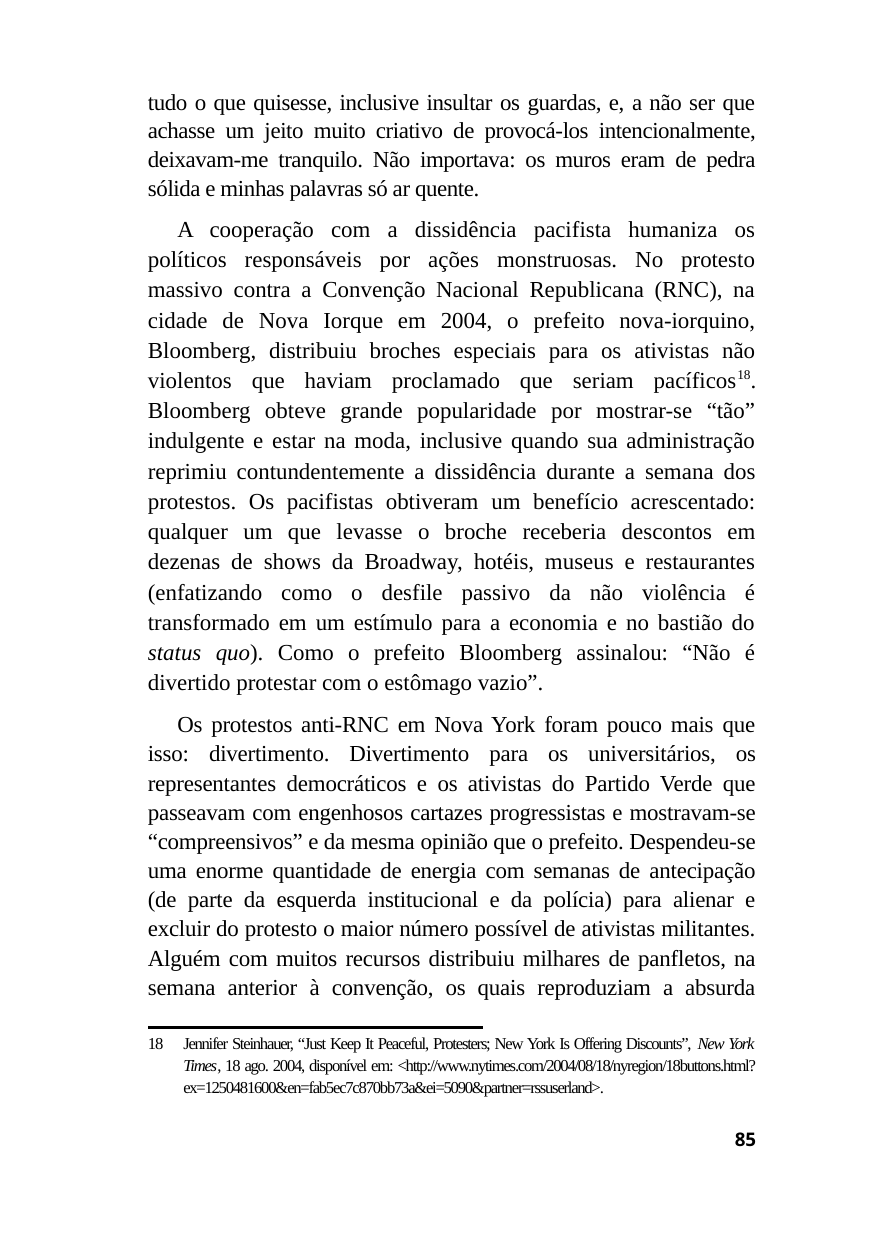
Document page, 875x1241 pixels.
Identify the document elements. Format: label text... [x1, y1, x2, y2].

text Jennifer Steinhauer, “Just Keep It Peaceful, Protesters; New York Is Offering Discounts”, New York Times, 18 ago. 2004, disponível em: <http://www.nytimes.com/2004/08/18/nyregion/18buttons.html?ex=1250481600&en=fab5ec7c870bb73a&ei=5090&partner=rssuserland>. [148, 1033, 756, 1097]
text A cooperação com a dissidência pacifista humaniza os políticos responsáveis por ações monstruosas. No protesto massivo contra a Convenção Nacional Republicana (RNC), na cidade de Nova Iorque em 2004, o prefeito nova-iorquino, Bloomberg, distribuiu broches especiais para os ativistas não violentos que haviam proclamado que seriam pacíficos. Bloomberg obteve grande popularidade por mostrar-se “tão” indulgente e estar na moda, inclusive quando sua administração reprimiu contundentemente a dissidência durante a semana dos protestos. Os pacifistas obtiveram um benefício acrescentado: qualquer um que levasse o broche receberia descontos em dezenas de shows da Broadway, hotéis, museus e restaurantes (enfatizando como o desfile passivo da não violência é transformado em um estímulo para a economia e no bastião do status quo). Como o prefeito Bloomberg assinalou: “Não é divertido protestar com o estômago vazio”. [148, 216, 756, 696]
text tudo o que quisesse, inclusive insultar os guardas, e, a não ser que achasse um jeito muito criativo de provocá-los intencionalmente, deixavam-me tranquilo. Não importava: os muros eram de pedra sólida e minhas palavras só ar quente. [148, 88, 756, 202]
text Os protestos anti-RNC em Nova York foram pouco mais que isso: divertimento. Divertimento para os universitários, os representantes democráticos e os ativistas do Partido Verde que passeavam com engenhosos cartazes progressistas e mostravam-se “compreensivos” e da mesma opinião que o prefeito. Despendeu-se uma enorme quantidade de energia com semanas de antecipação (de parte da esquerda institucional e da polícia) para alienar e excluir do protesto o maior número possível de ativistas militantes. Alguém com muitos recursos distribuiu milhares de panfletos, na semana anterior à convenção, os quais reproduziam a absurda [148, 711, 756, 1000]
